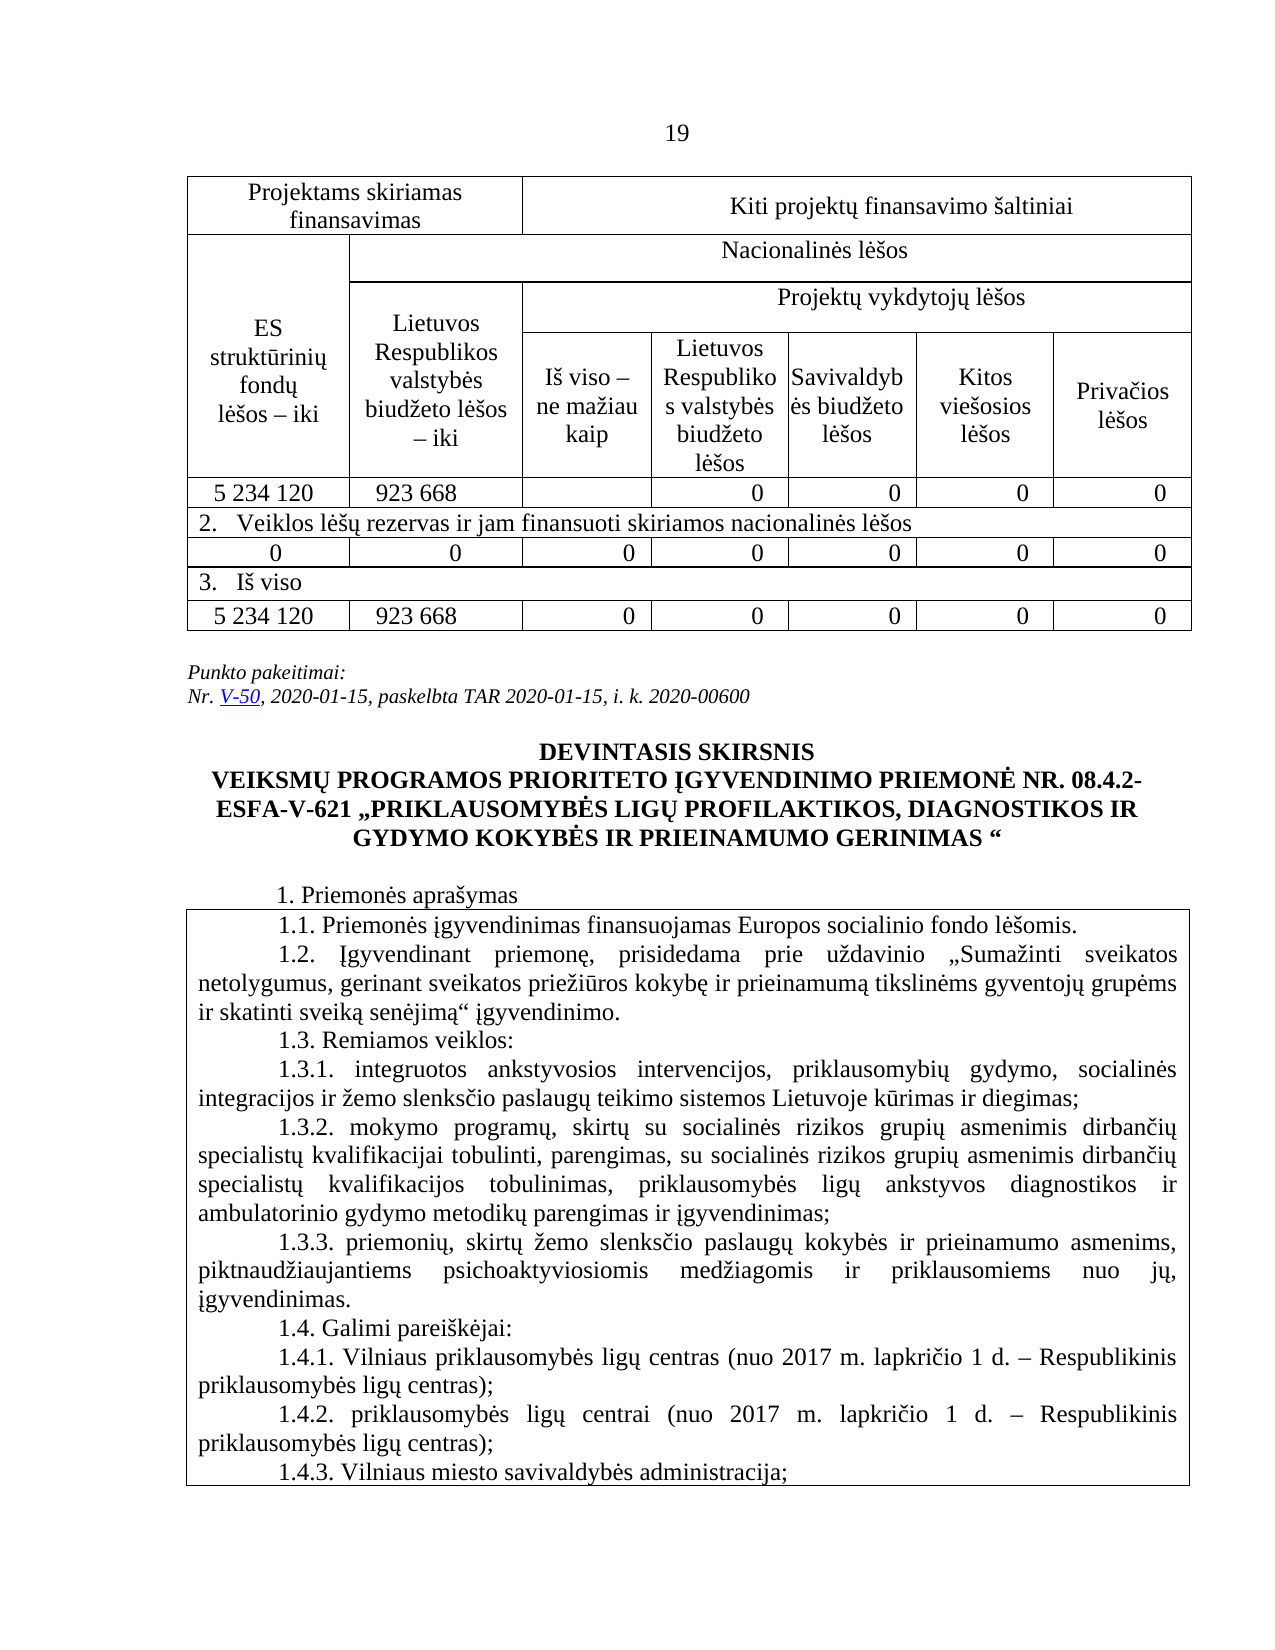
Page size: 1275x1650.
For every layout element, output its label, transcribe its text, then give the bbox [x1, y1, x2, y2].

table_cell 0 [917, 478, 1053, 507]
table_cell 5 234 120 [188, 478, 349, 507]
text DEVINTASIS SKIRSNIS [187, 737, 1167, 766]
table_cell 2. Veiklos lėšų rezervas ir jam finansuoti skiriamos nacionalinės lėšos [188, 508, 1191, 537]
table_cell [523, 478, 651, 507]
table_cell 0 [789, 478, 916, 507]
table_cell 5 234 120 [188, 601, 349, 630]
table_header Projektams skiriamas finansavimas [188, 177, 522, 234]
table_cell Lietuvos Respublikos valstybės biudžeto lėšos [652, 333, 788, 477]
table_cell Kitos viešosios lėšos [917, 333, 1053, 477]
table_cell 0 [1054, 478, 1191, 507]
table_cell ES struktūrinių fondų lėšos – iki [188, 235, 349, 477]
table_cell 0 [789, 601, 916, 630]
table_cell 0 [789, 538, 916, 566]
table_cell 923 668 [350, 478, 522, 507]
table_cell 0 [188, 538, 349, 566]
table_cell Privačios lėšos [1054, 333, 1191, 477]
table_cell 0 [917, 601, 1053, 630]
table_cell 0 [350, 538, 522, 566]
table_cell 0 [523, 538, 651, 566]
table_cell 0 [652, 478, 788, 507]
table_cell 0 [1054, 538, 1191, 566]
table_cell Lietuvos Respublikos valstybės biudžeto lėšos – iki [350, 283, 522, 477]
table_cell 0 [652, 538, 788, 566]
table_cell 3. Iš viso [188, 568, 1191, 600]
table_cell 0 [652, 601, 788, 630]
text Punkto pakeitimai: [187, 660, 1167, 684]
table_header 1.1. Priemonės įgyvendinimas finansuojamas Europos socialinio fondo lėšomis. 1.2. Įgyvendinant priemonę, prisidedama prie uždavinio „Sumažinti sveikatos netolygumus, gerinant sveikatos priežiūros kokybę ir prieinamumą tikslinėms gyventojų grupėms ir skatinti sveiką senėjimą“ įgyvendinimo. 1.3. Remiamos veiklos: 1.3.1. integruotos ankstyvosios intervencijos, priklausomybių gydymo, socialinės integracijos ir žemo slenksčio paslaugų teikimo sistemos Lietuvoje kūrimas ir diegimas; 1.3.2. mokymo programų, skirtų su socialinės rizikos grupių asmenimis dirbančių specialistų kvalifikacijai tobulinti, parengimas, su socialinės rizikos grupių asmenimis dirbančių specialistų kvalifikacijos tobulinimas, priklausomybės ligų ankstyvos diagnostikos ir ambulatorinio gydymo metodikų parengimas ir įgyvendinimas; 1.3.3. priemonių, skirtų žemo slenksčio paslaugų kokybės ir prieinamumo asmenims, piktnaudžiaujantiems psichoaktyviosiomis medžiagomis ir priklausomiems nuo jų, įgyvendinimas. 1.4. Galimi pareiškėjai: 1.4.1. Vilniaus priklausomybės ligų centras (nuo 2017 m. lapkričio 1 d. – Respublikinis priklausomybės ligų centras); 1.4.2. priklausomybės ligų centrai (nuo 2017 m. lapkričio 1 d. – Respublikinis priklausomybės ligų centras); 1.4.3. Vilniaus miesto savivaldybės administracija; [187, 910, 1189, 1485]
table_cell 0 [523, 601, 651, 630]
table_cell Savivaldybės biudžeto lėšos [789, 333, 916, 477]
text VEIKSMŲ PROGRAMOS PRIORITETO ĮGYVENDINIMO PRIEMONĖ NR. 08.4.2-ESFA-V-621 „PRIKLAUSOMYBĖS LIGŲ PROFILAKTIKOS, DIAGNOSTIKOS IR GYDYMO KOKYBĖS IR PRIEINAMUMO GERINIMAS “ [187, 766, 1167, 852]
table_cell Iš viso – ne mažiau kaip [523, 333, 651, 477]
table_cell 0 [1054, 601, 1191, 630]
table_cell 923 668 [350, 601, 522, 630]
table_cell Projektų vykdytojų lėšos [523, 283, 1191, 332]
table_cell 0 [917, 538, 1053, 566]
table_header Kiti projektų finansavimo šaltiniai [523, 177, 1191, 234]
text Nr. V-50, 2020-01-15, paskelbta TAR 2020-01-15, i. k. 2020-00600 [187, 684, 1167, 708]
text 1. Priemonės aprašymas [187, 881, 1167, 909]
table_cell Nacionalinės lėšos [350, 235, 1191, 281]
